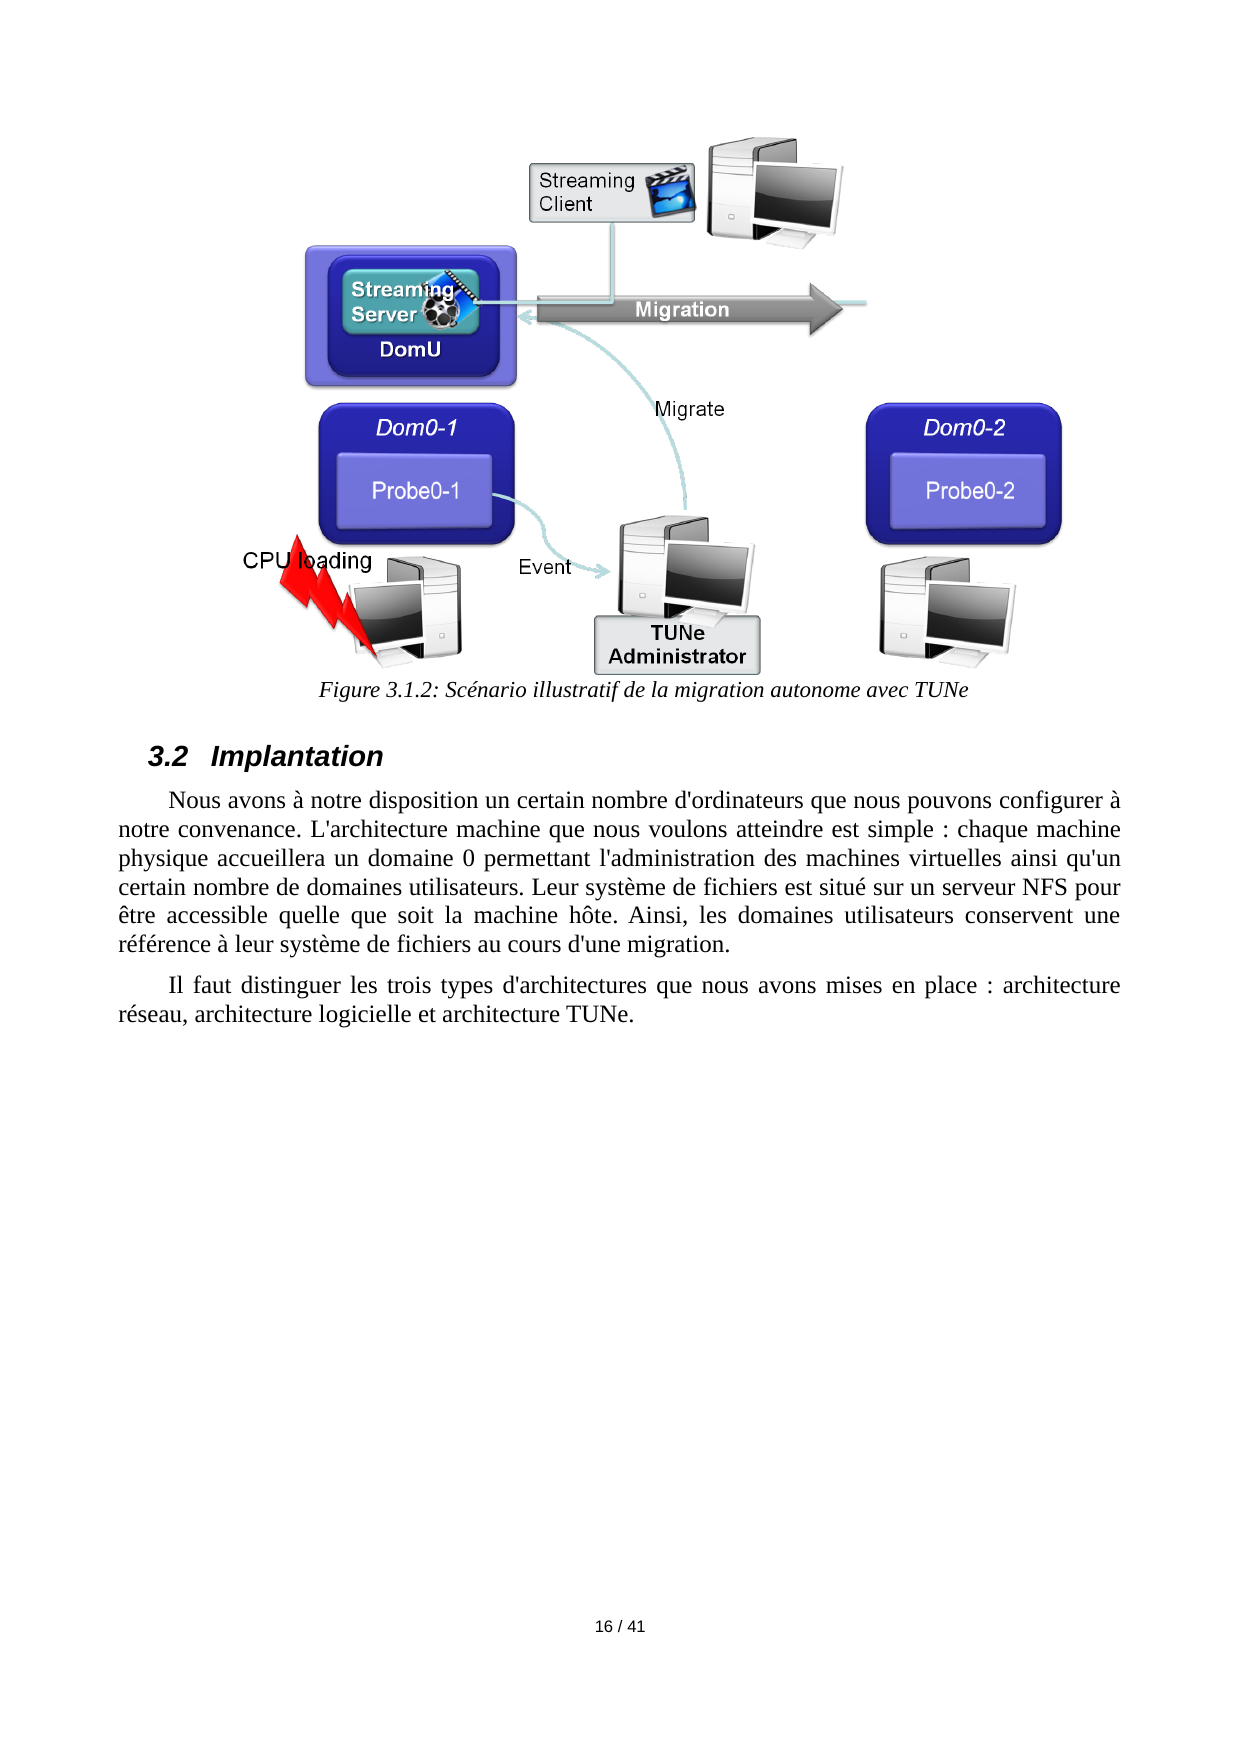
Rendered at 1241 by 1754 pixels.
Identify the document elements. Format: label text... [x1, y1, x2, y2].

text Nous avons à notre disposition un certain nombre d'ordinateurs que nous pouvons configurer à notre convenance. L'architecture machine que nous voulons atteindre est simple : chaque machine physique accueillera un domaine 0 permettant l'administration des machines virtuelles ainsi qu'un certain nombre de domaines utilisateurs. Leur système de fichiers est situé sur un serveur NFS pour être accessible quelle que soit la machine hôte. Ainsi, les domaines utilisateurs conservent une référence à leur système de fichiers au cours d'une migration. [118, 786, 1122, 958]
text Figure 3.1.2: Scénario illustratif de la migration autonome avec TUNe [225, 676, 1065, 702]
picture [225, 130, 1065, 676]
text Il faut distinguer les trois types d'architectures que nous avons mises en place : architecture réseau, architecture logicielle et architecture TUNe. [118, 971, 1122, 1028]
subtitle Implantation [148, 739, 1122, 773]
